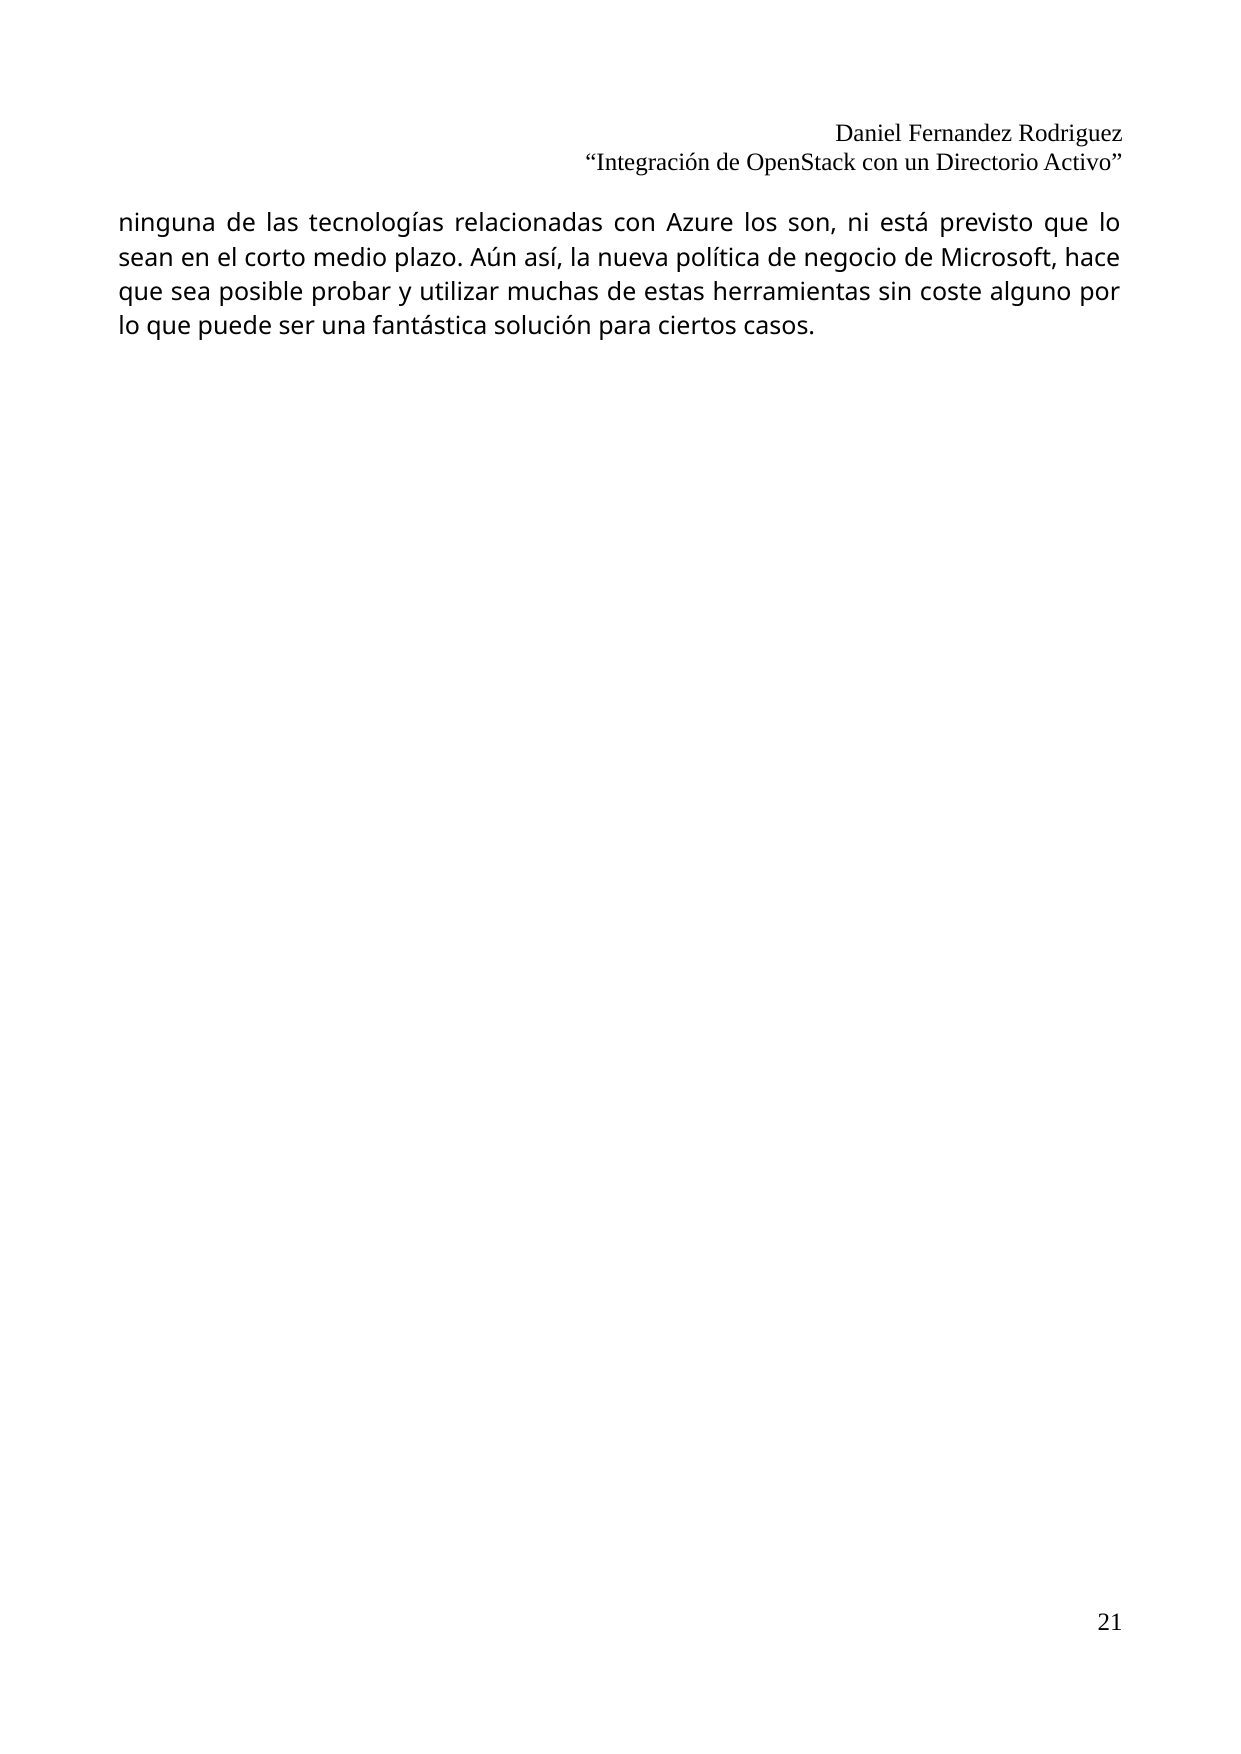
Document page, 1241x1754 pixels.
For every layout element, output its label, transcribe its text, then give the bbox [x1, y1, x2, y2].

text ninguna de las tecnologías relacionadas con Azure los son, ni está previsto que lo sean en el corto medio plazo. Aún así, la nueva política de negocio de Microsoft, hace que sea posible probar y utilizar muchas de estas herramientas sin coste alguno por lo que puede ser una fantástica solución para ciertos casos. [118, 205, 1122, 341]
